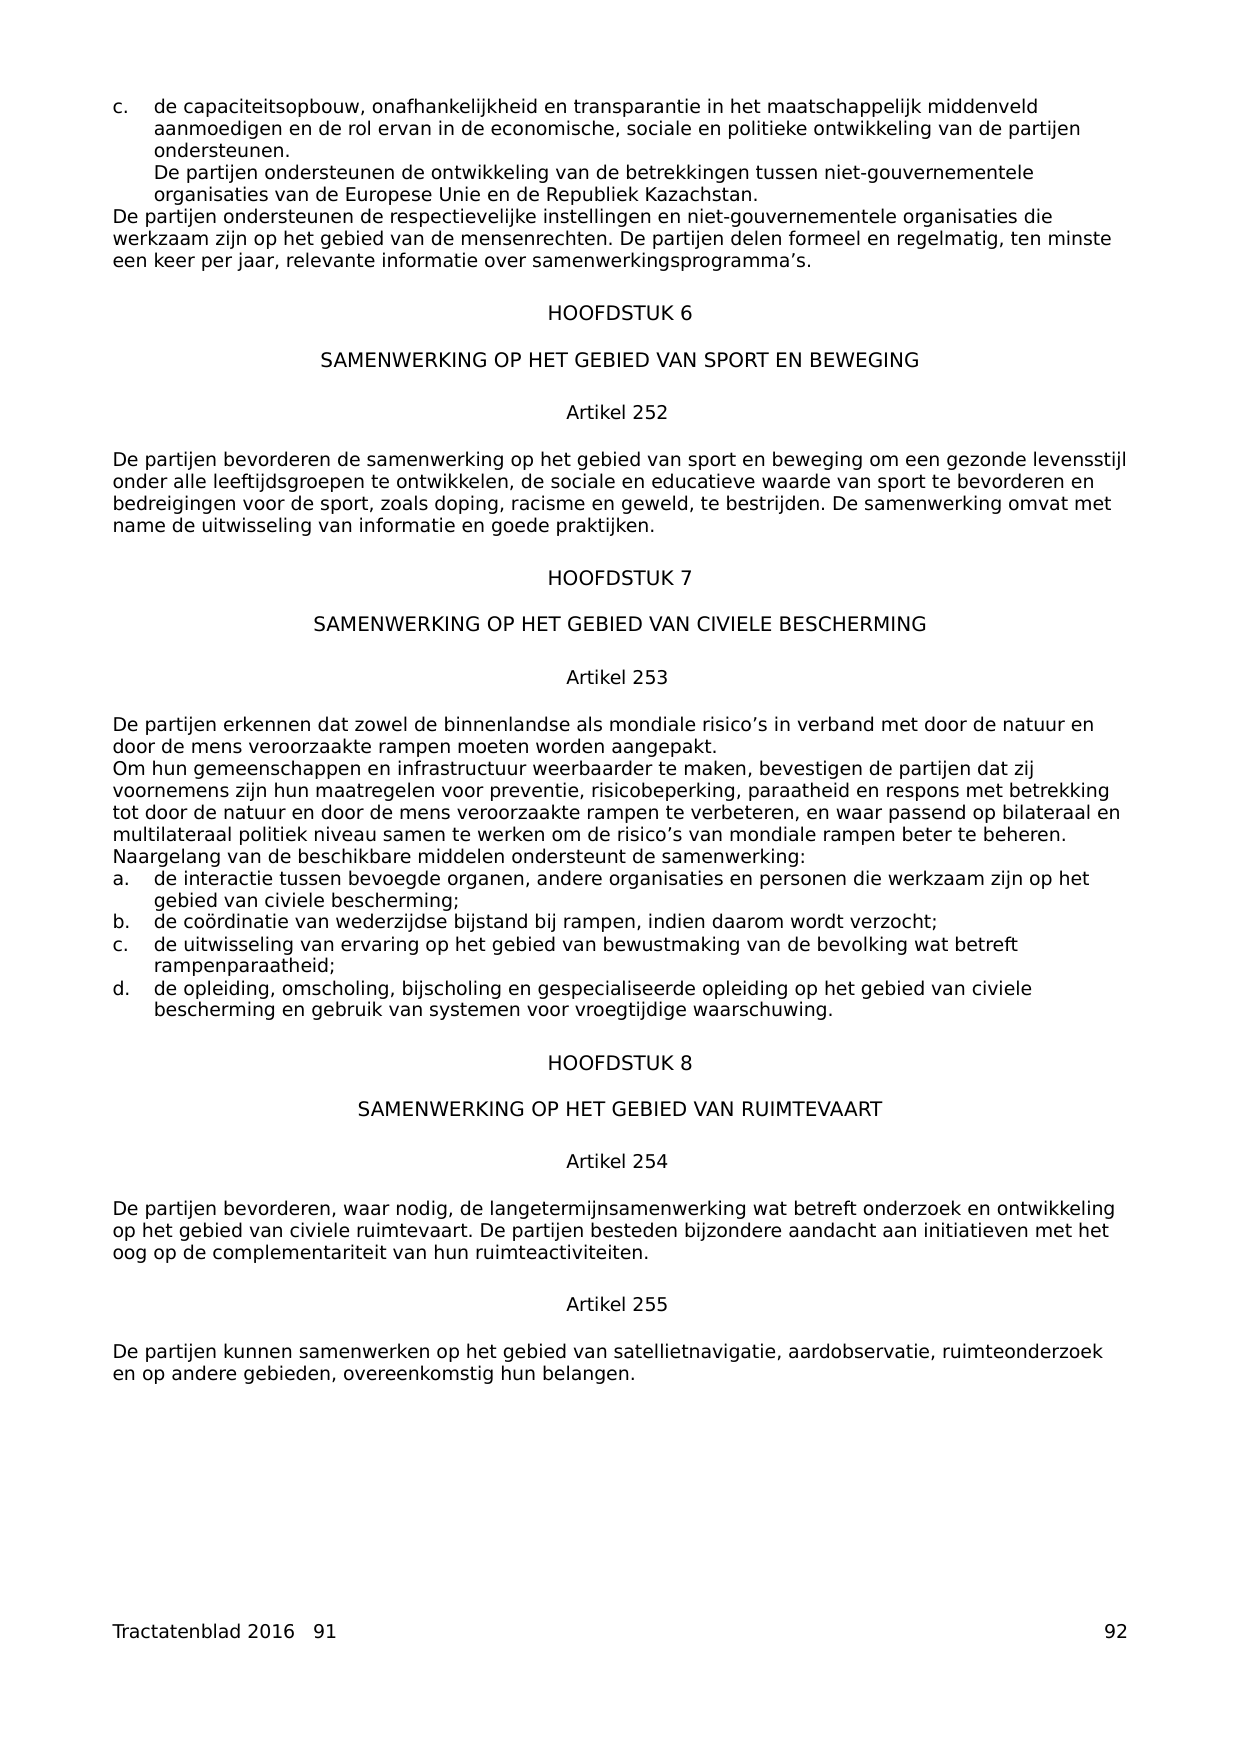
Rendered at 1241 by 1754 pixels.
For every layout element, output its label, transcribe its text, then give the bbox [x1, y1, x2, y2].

text Om hun gemeenschappen en infrastructuur weerbaarder te maken, bevestigen de partijen dat zij voornemens zijn hun maatregelen voor preventie, risicobeperking, paraatheid en respons met betrekking tot door de natuur en door de mens veroorzaakte rampen te verbeteren, en waar passend op bilateraal en multilateraal politiek niveau samen te werken om de risico’s van mondiale rampen beter te beheren. [112, 758, 1128, 846]
text c. de uitwisseling van ervaring op het gebied van bewustmaking van de bevolking wat betreft rampenparaatheid; [112, 933, 1128, 977]
text c. de capaciteitsopbouw, onafhankelijkheid en transparantie in het maatschappelijk middenveld aanmoedigen en de rol ervan in de economische, sociale en politieke ontwikkeling van de partijen ondersteunen. [112, 96, 1128, 162]
subtitle Artikel 255 [112, 1294, 1128, 1316]
subtitle HOOFDSTUK 8 SAMENWERKING OP HET GEBIED VAN RUIMTEVAART [112, 1051, 1128, 1121]
subtitle HOOFDSTUK 6 SAMENWERKING OP HET GEBIED VAN SPORT EN BEWEGING [112, 302, 1128, 372]
text De partijen bevorderen de samenwerking op het gebied van sport en beweging om een gezonde levensstijl onder alle leeftijdsgroepen te ontwikkelen, de sociale en educatieve waarde van sport te bevorderen en bedreigingen voor de sport, zoals doping, racisme en geweld, te bestrijden. De samenwerking omvat met name de uitwisseling van informatie en goede praktijken. [112, 449, 1128, 537]
subtitle HOOFDSTUK 7 SAMENWERKING OP HET GEBIED VAN CIVIELE BESCHERMING [112, 567, 1128, 637]
text De partijen erkennen dat zowel de binnenlandse als mondiale risico’s in verband met door de natuur en door de mens veroorzaakte rampen moeten worden aangepakt. [112, 714, 1128, 758]
text d. de opleiding, omscholing, bijscholing en gespecialiseerde opleiding op het gebied van civiele bescherming en gebruik van systemen voor vroegtijdige waarschuwing. [112, 977, 1128, 1021]
subtitle Artikel 254 [112, 1151, 1128, 1173]
text b. de coördinatie van wederzijdse bijstand bij rampen, indien daarom wordt verzocht; [112, 911, 1128, 933]
text De partijen kunnen samenwerken op het gebied van satellietnavigatie, aardobservatie, ruimteonderzoek en op andere gebieden, overeenkomstig hun belangen. [112, 1341, 1128, 1385]
text De partijen ondersteunen de respectievelijke instellingen en niet-gouvernementele organisaties die werkzaam zijn op het gebied van de mensenrechten. De partijen delen formeel en regelmatig, ten minste een keer per jaar, relevante informatie over samenwerkingsprogramma’s. [112, 206, 1128, 272]
subtitle Artikel 253 [112, 667, 1128, 689]
text Naargelang van de beschikbare middelen ondersteunt de samenwerking: [112, 846, 1128, 867]
text a. de interactie tussen bevoegde organen, andere organisaties en personen die werkzaam zijn op het gebied van civiele bescherming; [112, 867, 1128, 911]
text De partijen ondersteunen de ontwikkeling van de betrekkingen tussen niet-gouvernementele organisaties van de Europese Unie en de Republiek Kazachstan. [153, 162, 1128, 206]
text De partijen bevorderen, waar nodig, de langetermijnsamenwerking wat betreft onderzoek en ontwikkeling op het gebied van civiele ruimtevaart. De partijen besteden bijzondere aandacht aan initiatieven met het oog op de complementariteit van hun ruimteactiviteiten. [112, 1198, 1128, 1264]
subtitle Artikel 252 [112, 402, 1128, 424]
